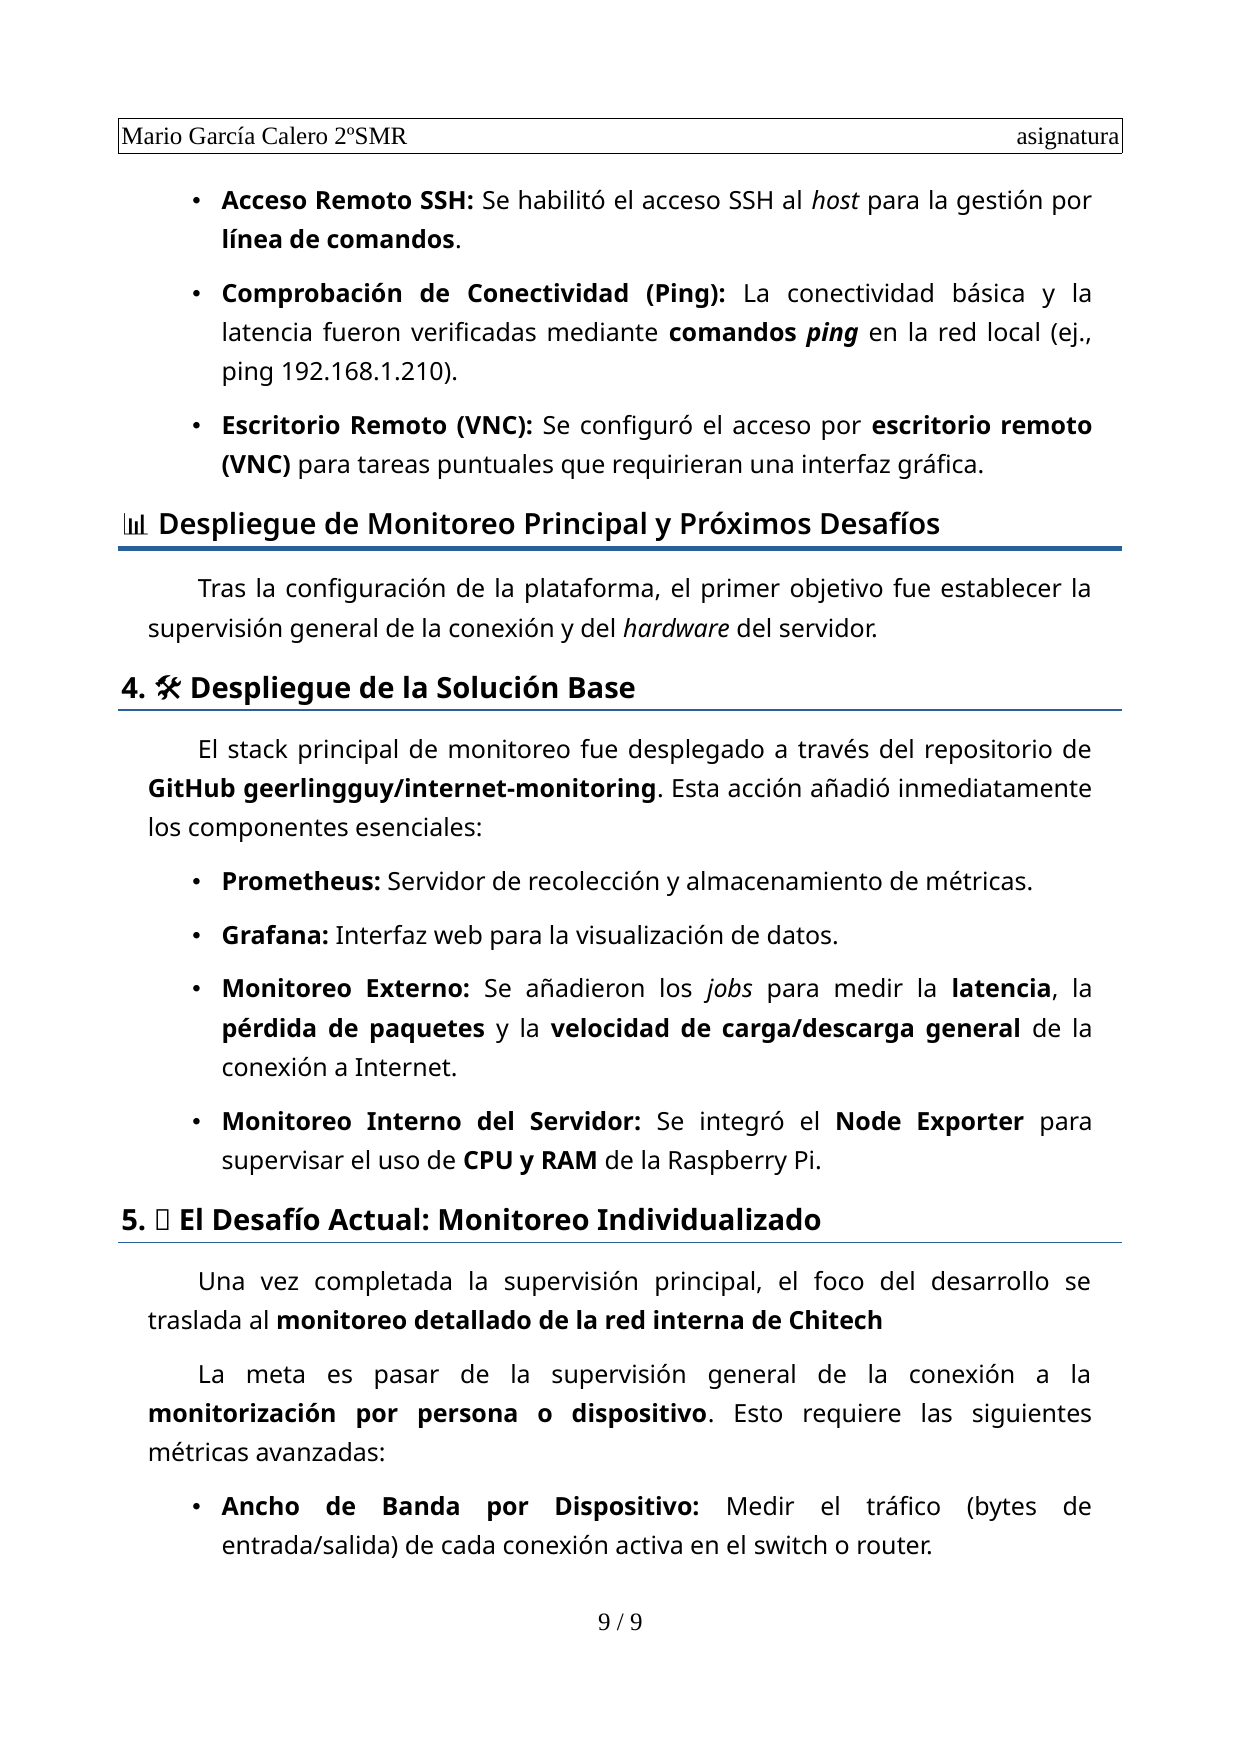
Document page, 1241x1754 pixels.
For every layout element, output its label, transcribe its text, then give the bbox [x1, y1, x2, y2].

text Tras la configuración de la plataforma, el primer objetivo fue establecer la supervisión general de la conexión y del hardware del servidor. [148, 571, 1093, 644]
text El stack principal de monitoreo fue desplegado a través del repositorio de GitHub geerlingguy/internet-monitoring. Esta acción añadió inmediatamente los componentes esenciales: [148, 732, 1093, 844]
list Monitoreo Interno del Servidor: Se integró el Node Exporter para supervisar el uso de CPU y RAM de la Raspberry Pi. [192, 1103, 1093, 1176]
list Grafana: Interfaz web para la visualización de datos. [192, 917, 1093, 951]
list Ancho de Banda por Dispositivo: Medir el tráfico (bytes de entrada/salida) de cada conexión activa en el switch o router. [192, 1489, 1093, 1562]
subtitle 4. 🛠️ Despliegue de la Solución Base [118, 664, 1122, 709]
subtitle 📊 Despliegue de Monitoreo Principal y Próximos Desafíos [118, 500, 1122, 546]
list Monitoreo Externo: Se añadieron los jobs para medir la latencia, la pérdida de paquetes y la velocidad de carga/descarga general de la conexión a Internet. [192, 971, 1093, 1083]
text La meta es pasar de la supervisión general de la conexión a la monitorización por persona o dispositivo. Esto requiere las siguientes métricas avanzadas: [148, 1357, 1093, 1469]
list Escritorio Remoto (VNC): Se configuró el acceso por escritorio remoto (VNC) para tareas puntuales que requirieran una interfaz gráfica. [192, 407, 1093, 481]
list Prometheus: Servidor de recolección y almacenamiento de métricas. [192, 864, 1093, 898]
list Comprobación de Conectividad (Ping): La conectividad básica y la latencia fueron verificadas mediante comandos ping en la red local (ej., ping 192.168.1.210). [192, 275, 1093, 388]
subtitle 5. 🎯 El Desafío Actual: Monitoreo Individualizado [118, 1196, 1122, 1242]
list Acceso Remoto SSH: Se habilitó el acceso SSH al host para la gestión por línea de comandos. [192, 182, 1093, 256]
text Una vez completada la supervisión principal, el foco del desarrollo se traslada al monitoreo detallado de la red interna de Chitech [148, 1264, 1093, 1337]
